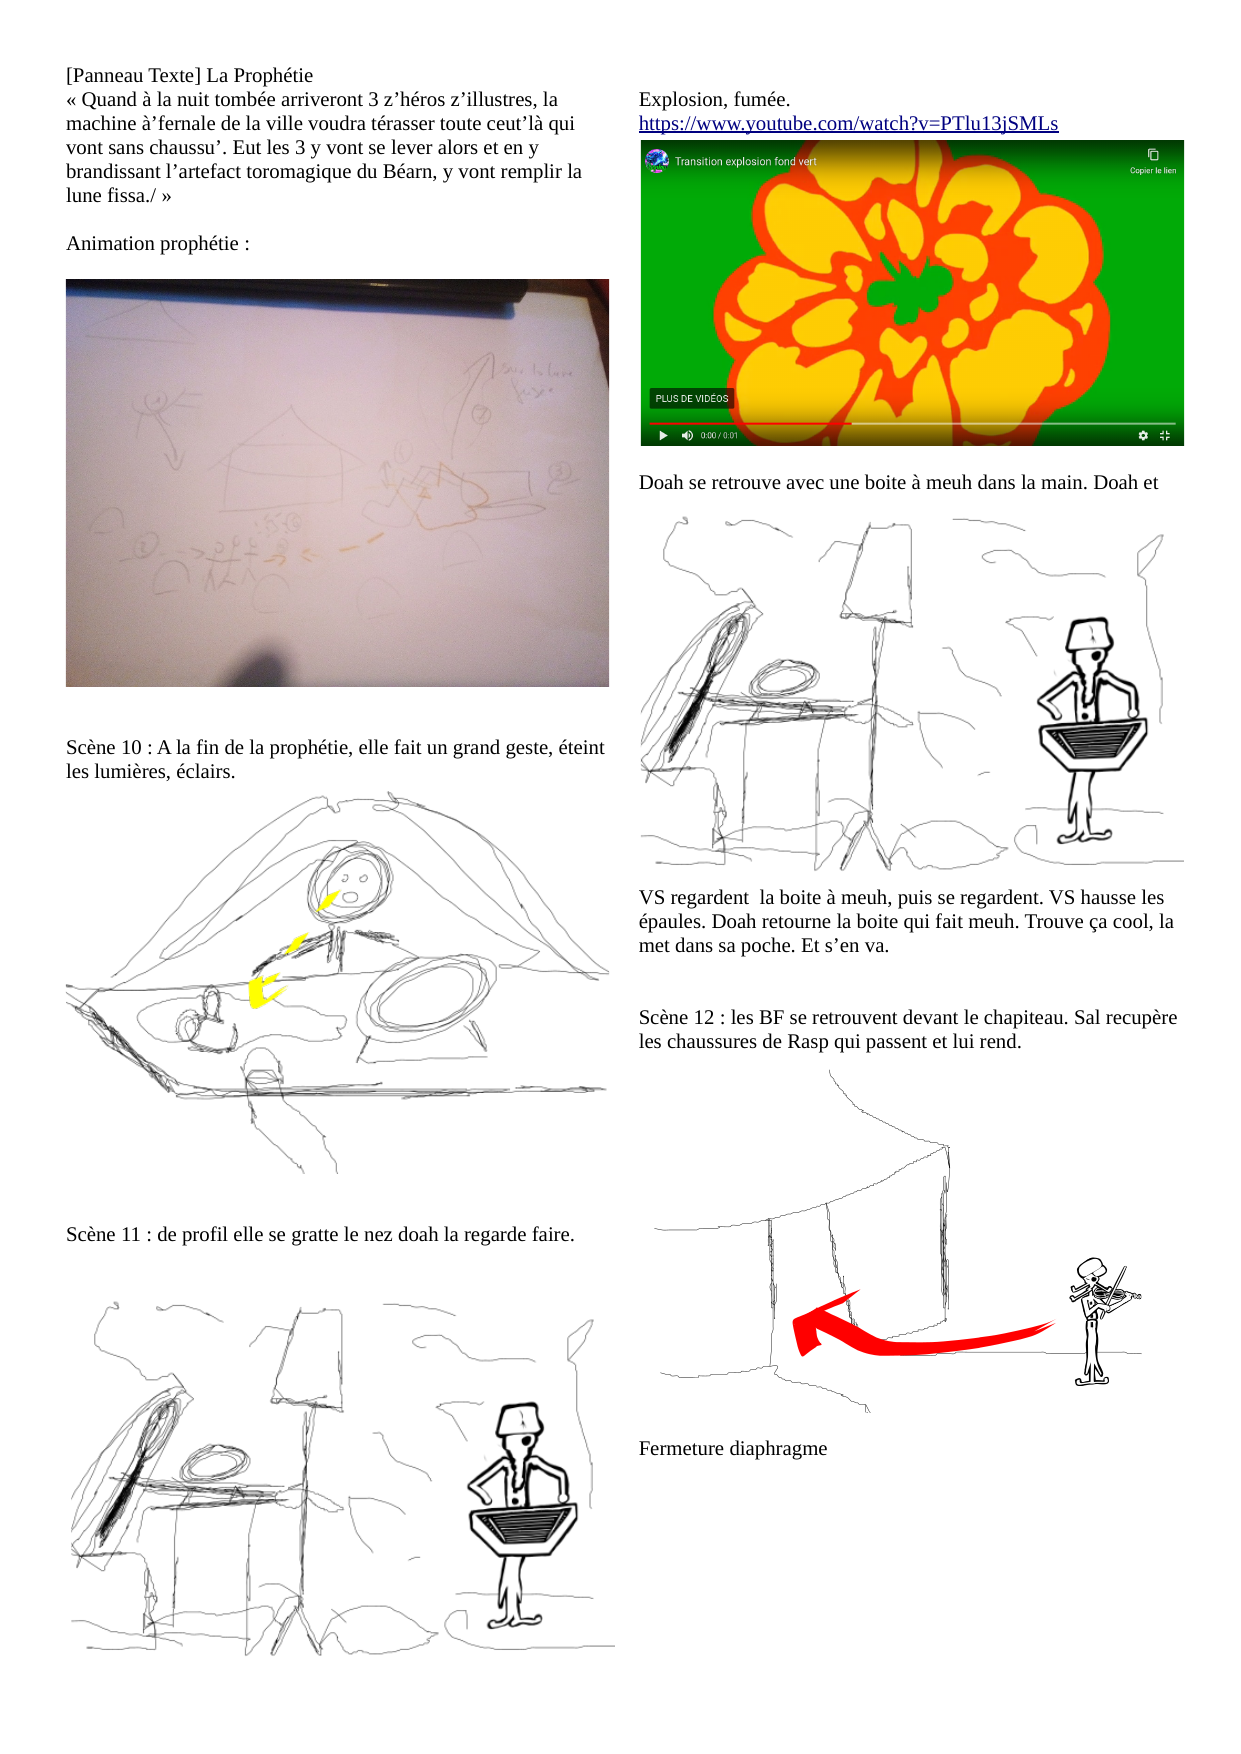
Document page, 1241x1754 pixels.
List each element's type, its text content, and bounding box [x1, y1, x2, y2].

text [Panneau Texte] La Prophétie [66, 62, 609, 87]
text Fermeture diaphragme [638, 1436, 1182, 1460]
text Scène 10 : A la fin de la prophétie, elle fait un grand geste, éteint les lumières, éclairs. [66, 735, 609, 783]
text Scène 12 : les BF se retrouvent devant le chapiteau. Sal recupère les chaussures de Rasp qui passent et lui rend. [638, 1005, 1182, 1436]
text Explosion, fumée. https://www.youtube.com/watch?v=PTlu13jSMLs [638, 62, 1182, 135]
picture [640, 501, 1184, 885]
picture [640, 140, 1185, 446]
text Animation prophétie : [66, 231, 609, 255]
picture [71, 1285, 615, 1670]
picture [654, 1067, 1142, 1413]
text [66, 783, 609, 789]
text Scène 11 : de profil elle se gratte le nez doah la regarde faire. [66, 1174, 609, 1246]
picture [65, 789, 610, 1174]
text Doah se retrouve avec une boite à meuh dans la main. Doah et VS regardent la boite à meuh, puis se regardent. VS hausse les épaules. Doah retourne la boite qui fait meuh. Trouve ça cool, la met dans sa poche. Et s’en va. [638, 135, 1182, 981]
picture [65, 279, 610, 687]
text « Quand à la nuit tombée arriveront 3 z’héros z’illustres, la machine à’fernale de la ville voudra térasser toute ceut’là qui vont sans chaussu’. Eut les 3 y vont se lever alors et en y brandissant l’artefact toromagique du Béarn, y vont remplir la lune fissa./ » [66, 87, 609, 207]
